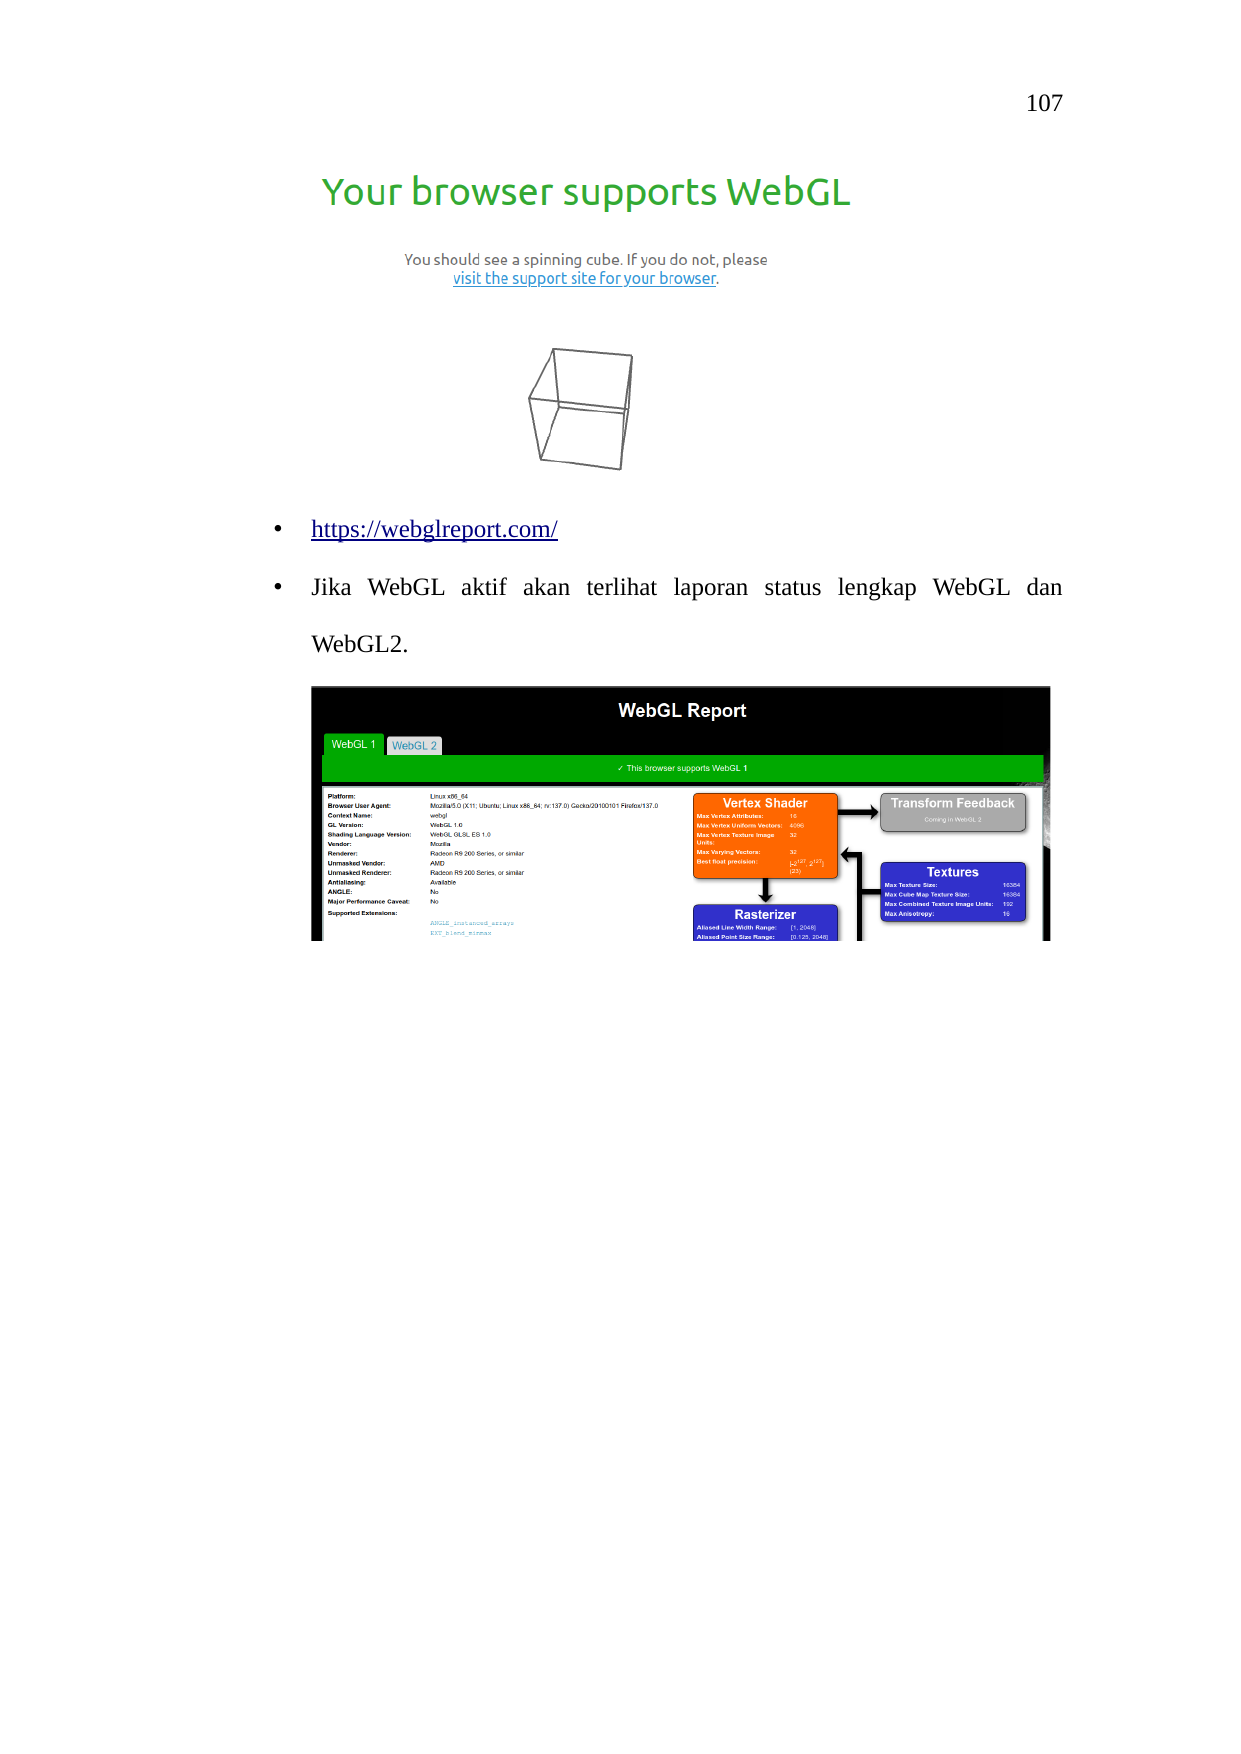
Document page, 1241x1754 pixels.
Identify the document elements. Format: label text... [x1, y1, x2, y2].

list Jika WebGL aktif akan terlihat laporan status lengkap WebGL dan WebGL2. [274, 572, 1063, 658]
list https://webglreport.com/ [274, 514, 1063, 543]
picture [311, 165, 862, 486]
picture [311, 686, 1051, 941]
